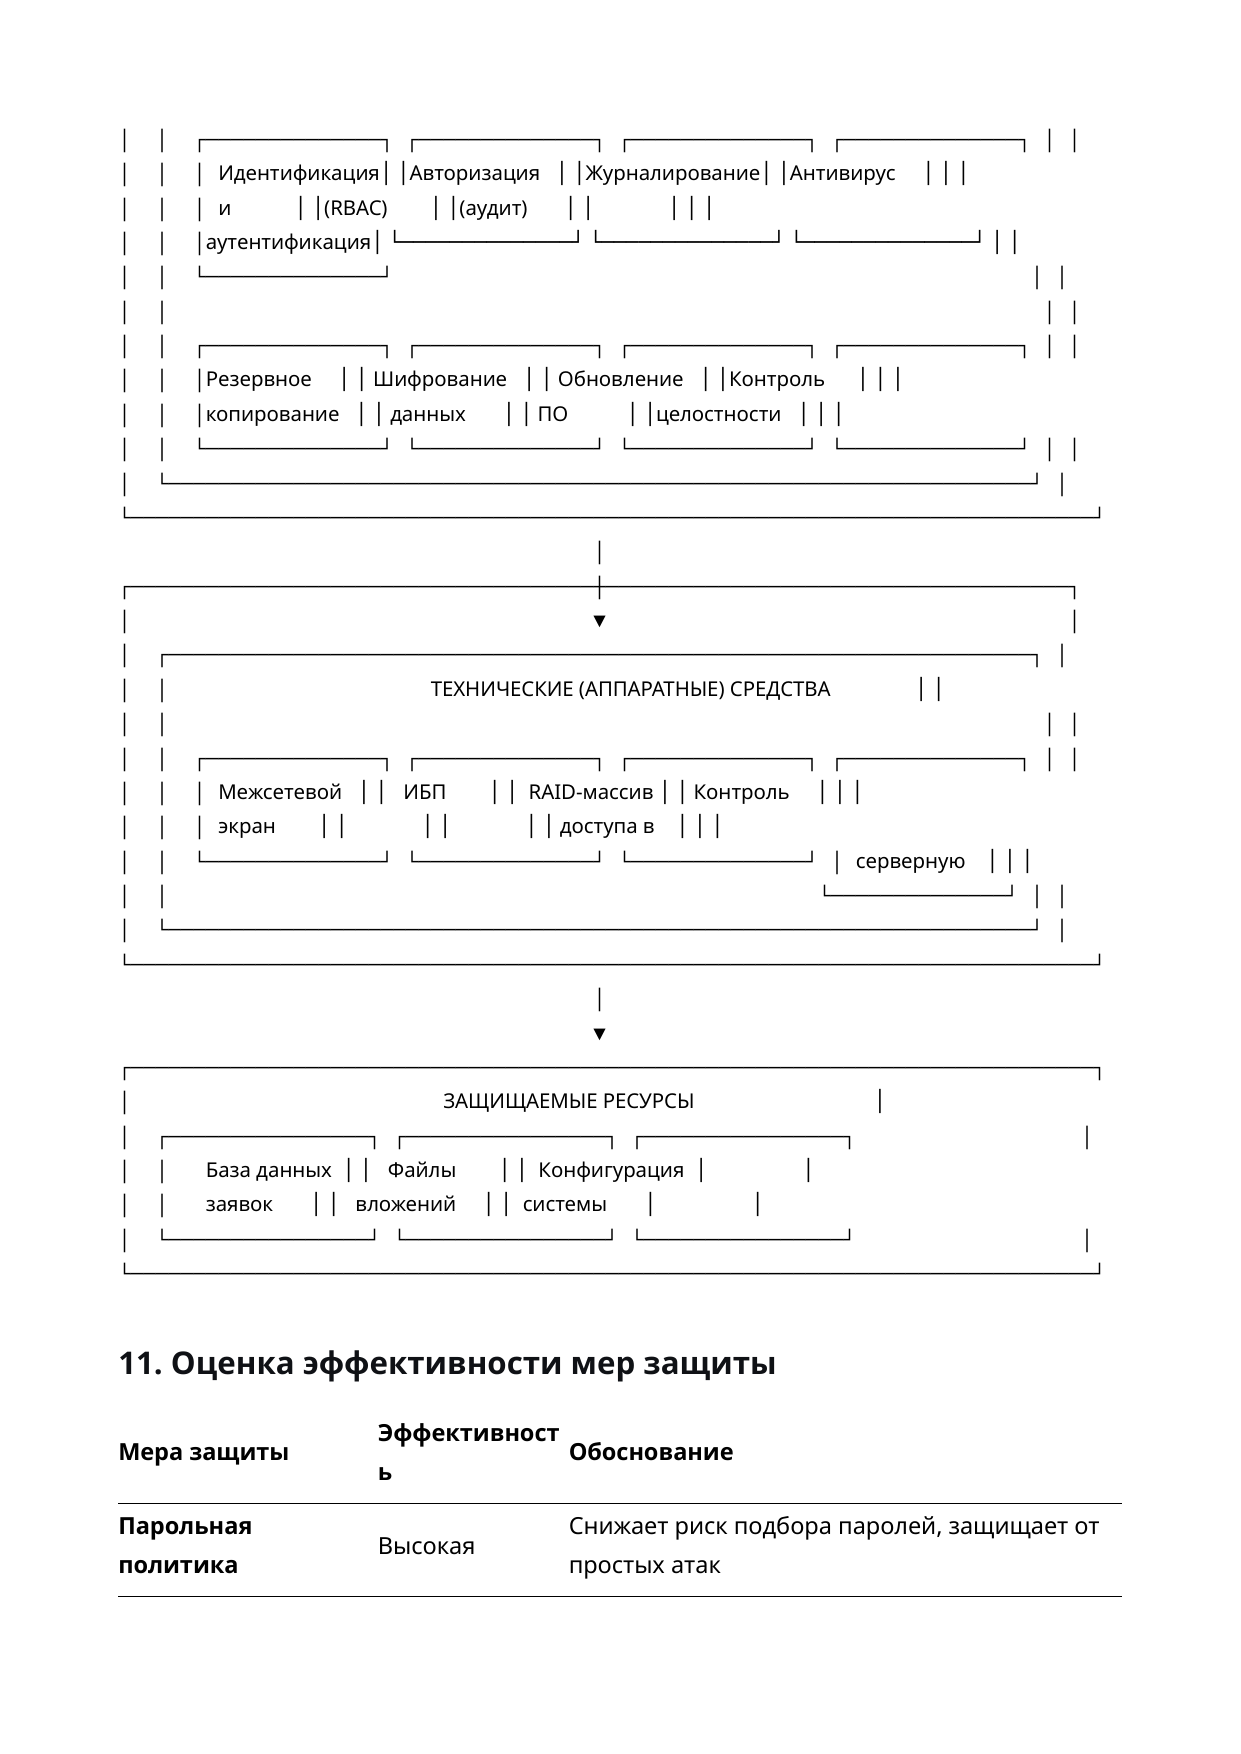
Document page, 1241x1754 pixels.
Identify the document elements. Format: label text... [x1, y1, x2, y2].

text │ └─────────────────────────────────────────────────────────────────────┘ │ [118, 462, 1122, 496]
text │ │ │ экран │ │ │ │ │ │ доступа в │ │ │ [118, 806, 1122, 840]
text └─────────────────────────────────────────────────────────────────────────────┘ [118, 496, 1122, 531]
text └─────────────────────────────────────────────────────────────────────────────┘ [118, 943, 1122, 977]
text │ │ ┌──────────────┐ ┌──────────────┐ ┌──────────────┐ ┌──────────────┐ │ │ [118, 118, 1122, 152]
text │ │ │аутентификация│ └──────────────┘ └──────────────┘ └──────────────┘ │ │ [118, 221, 1122, 256]
text │ │ ┌──────────────┐ ┌──────────────┐ ┌──────────────┐ ┌──────────────┐ │ │ [118, 737, 1122, 771]
text │ ЗАЩИЩАЕМЫЕ РЕСУРСЫ │ [118, 1081, 1122, 1115]
text │ │ заявок │ │ вложений │ │ системы │ │ [118, 1184, 1122, 1218]
table_cell Снижает риск подбора паролей, защищает от простых атак [569, 1504, 1122, 1596]
text │ │ │ │ [118, 290, 1122, 324]
text │ │ └──────────────┘ │ │ [118, 874, 1122, 909]
text │ ┌────────────────┐ ┌────────────────┐ ┌────────────────┐ │ [118, 1115, 1122, 1149]
table_header Мера защиты [118, 1409, 378, 1502]
text │ │ │ Идентификация│ │Авторизация │ │Журналирование│ │Антивирус │ │ │ [118, 152, 1122, 187]
text │ │ │ Межсетевой │ │ ИБП │ │ RAID-массив │ │ Контроль │ │ │ [118, 771, 1122, 806]
text │ └────────────────┘ └────────────────┘ └────────────────┘ │ [118, 1218, 1122, 1252]
text │ ┌─────────────────────────────────────────────────────────────────────┐ │ [118, 634, 1122, 668]
text ┌─────────────────────────────────────────────────────────────────────────────┐ [118, 1046, 1122, 1081]
text ▼ [118, 1012, 1122, 1046]
text │ │ │ │ [118, 702, 1122, 737]
table_cell Парольная политика [118, 1504, 378, 1596]
text │ │ База данных │ │ Файлы │ │ Конфигурация │ │ [118, 1149, 1122, 1184]
text │ │ └──────────────┘ │ │ [118, 256, 1122, 290]
text └─────────────────────────────────────────────────────────────────────────────┘ [118, 1252, 1122, 1287]
text │ │ │ и │ │(RBAC) │ │(аудит) │ │ │ │ │ [118, 187, 1122, 221]
text │ │ ┌──────────────┐ ┌──────────────┐ ┌──────────────┐ ┌──────────────┐ │ │ [118, 324, 1122, 359]
text │ │ │копирование │ │ данных │ │ ПО │ │целостности │ │ │ [118, 393, 1122, 427]
text │ │ └──────────────┘ └──────────────┘ └──────────────┘ └──────────────┘ │ │ [118, 427, 1122, 462]
text │ [118, 531, 1122, 565]
text ┌─────────────────────────────────────┼─────────────────────────────────────┐ [118, 565, 1122, 599]
text │ │ └──────────────┘ └──────────────┘ └──────────────┘ │ серверную │ │ │ [118, 840, 1122, 874]
text │ [118, 977, 1122, 1012]
table_cell Высокая [378, 1504, 568, 1596]
text │ ▼ │ [118, 599, 1122, 634]
text │ │ ТЕХНИЧЕСКИЕ (АППАРАТНЫЕ) СРЕДСТВА │ │ [118, 668, 1122, 702]
text │ └─────────────────────────────────────────────────────────────────────┘ │ [118, 909, 1122, 943]
subtitle 11. Оценка эффективности мер защиты [118, 1337, 1122, 1384]
table_header Обоснование [569, 1409, 1122, 1502]
table_header Эффективность [378, 1409, 568, 1502]
text │ │ │Резервное │ │ Шифрование │ │ Обновление │ │Контроль │ │ │ [118, 359, 1122, 393]
